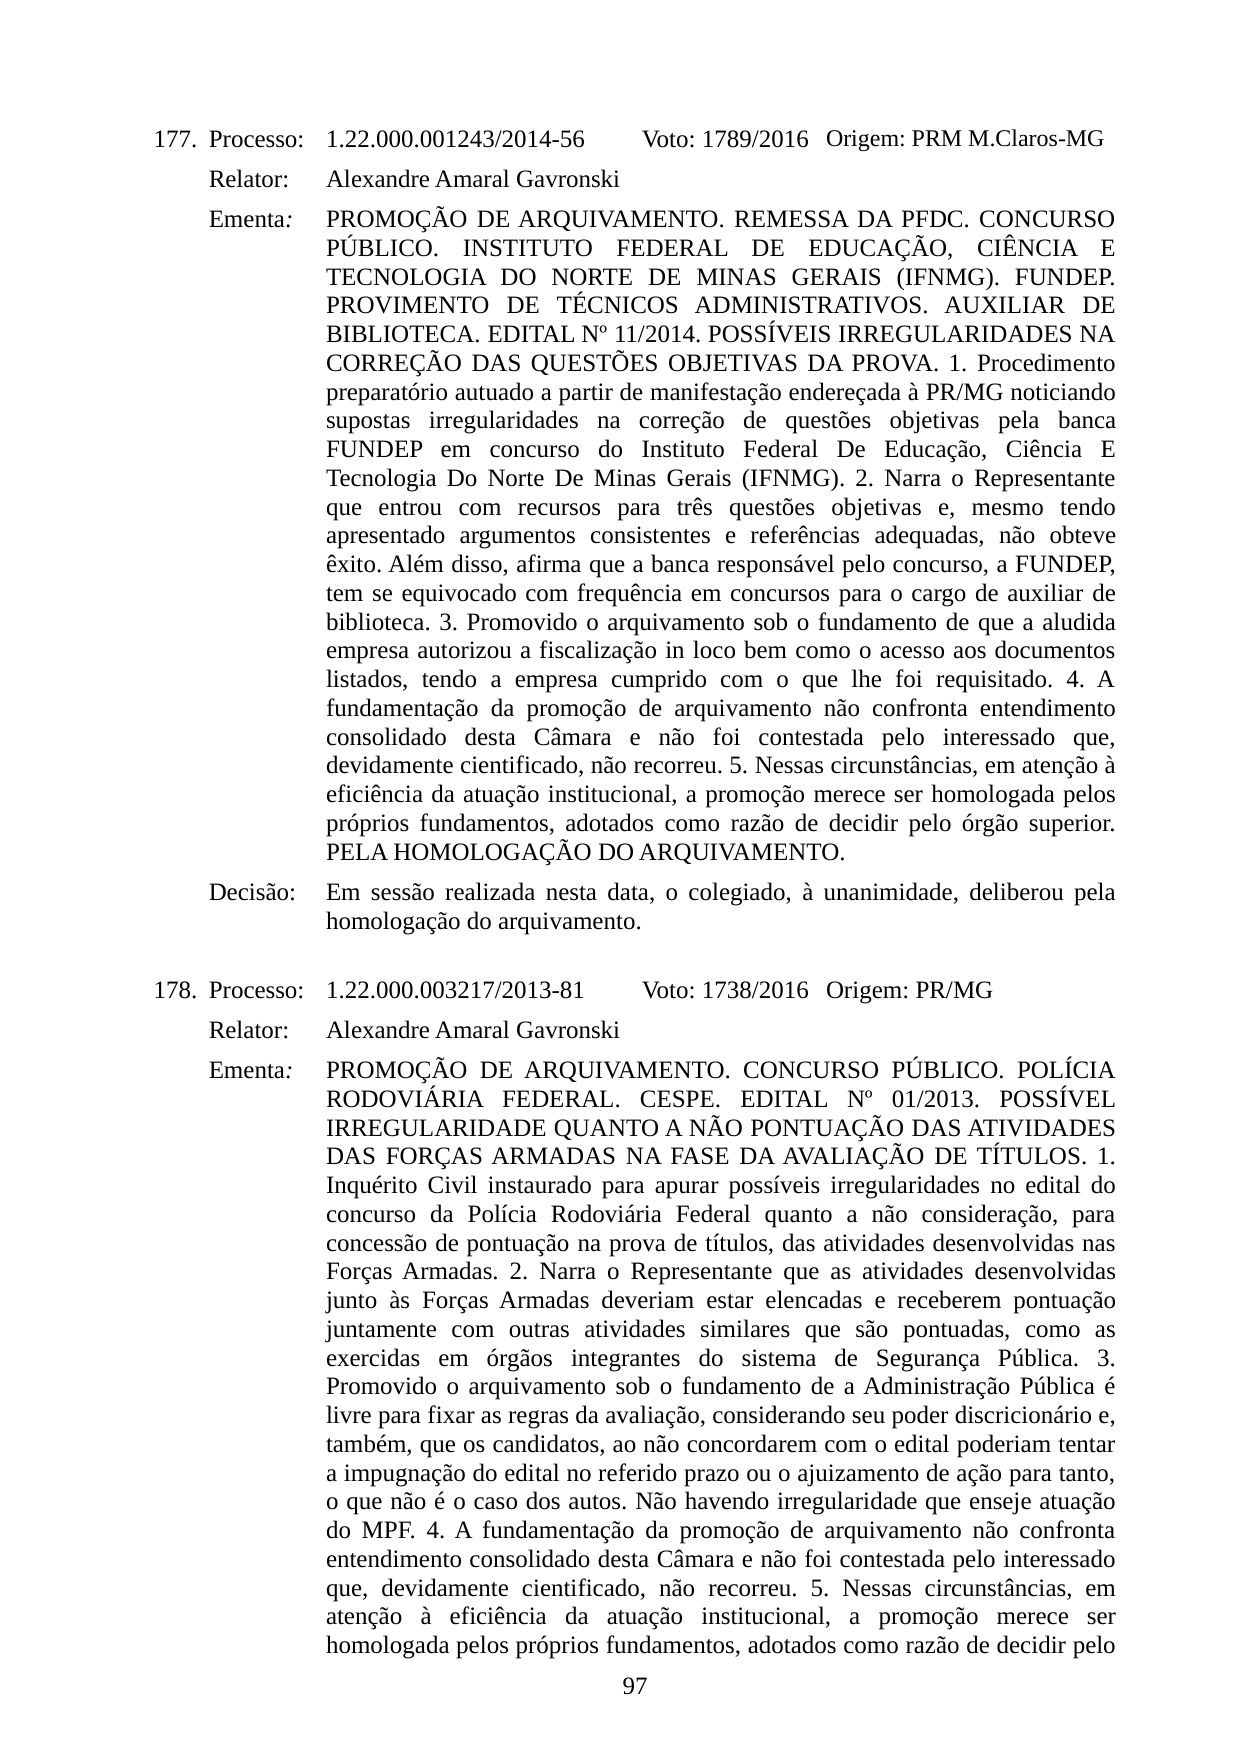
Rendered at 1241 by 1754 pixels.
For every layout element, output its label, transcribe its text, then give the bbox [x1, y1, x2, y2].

table_cell [148, 1009, 203, 1049]
table_cell [148, 1049, 203, 1664]
table_header 1.22.000.003217/2013-81 [320, 969, 636, 1009]
table_cell PROMOÇÃO DE ARQUIVAMENTO. REMESSA DA PFDC. CONCURSO PÚBLICO. INSTITUTO FEDERAL DE EDUCAÇÃO, CIÊNCIA E TECNOLOGIA DO NORTE DE MINAS GERAIS (IFNMG). FUNDEP. PROVIMENTO DE TÉCNICOS ADMINISTRATIVOS. AUXILIAR DE BIBLIOTECA. EDITAL Nº 11/2014. POSSÍVEIS IRREGULARIDADES NA CORREÇÃO DAS QUESTÕES OBJETIVAS DA PROVA. 1. Procedimento preparatório autuado a partir de manifestação endereçada à PR/MG noticiando supostas irregularidades na correção de questões objetivas pela banca FUNDEP em concurso do Instituto Federal De Educação, Ciência E Tecnologia Do Norte De Minas Gerais (IFNMG). 2. Narra o Representante que entrou com recursos para três questões objetivas e, mesmo tendo apresentado argumentos consistentes e referências adequadas, não obteve êxito. Além disso, afirma que a banca responsável pelo concurso, a FUNDEP, tem se equivocado com frequência em concursos para o cargo de auxiliar de biblioteca. 3. Promovido o arquivamento sob o fundamento de que a aludida empresa autorizou a fiscalização in loco bem como o acesso aos documentos listados, tendo a empresa cumprido com o que lhe foi requisitado. 4. A fundamentação da promoção de arquivamento não confronta entendimento consolidado desta Câmara e não foi contestada pelo interessado que, devidamente cientificado, não recorreu. 5. Nessas circunstâncias, em atenção à eficiência da atuação institucional, a promoção merece ser homologada pelos próprios fundamentos, adotados como razão de decidir pelo órgão superior. PELA HOMOLOGAÇÃO DO ARQUIVAMENTO. [320, 199, 1122, 871]
table_cell Alexandre Amaral Gavronski [320, 158, 1122, 198]
table_cell Decisão: [203, 871, 320, 940]
table_header 177. [148, 118, 203, 158]
table_cell Em sessão realizada nesta data, o colegiado, à unanimidade, deliberou pela homologação do arquivamento. [320, 871, 1122, 940]
table_cell Ementa: [203, 1049, 320, 1664]
table_cell Relator: [203, 1009, 320, 1049]
table_cell Alexandre Amaral Gavronski [320, 1009, 1122, 1049]
table_cell Relator: [203, 158, 320, 198]
table_header 1.22.000.001243/2014-56 [320, 118, 636, 158]
table_cell Ementa: [203, 199, 320, 871]
table_header Origem: PRM M.Claros-MG [820, 118, 1122, 158]
table_header Voto: 1789/2016 [636, 118, 820, 158]
table_header Processo: [203, 969, 320, 1009]
table_header Origem: PR/MG [820, 969, 1122, 1009]
table_header Voto: 1738/2016 [636, 969, 820, 1009]
table_cell [148, 158, 203, 198]
table_header Processo: [203, 118, 320, 158]
table_cell [148, 871, 203, 940]
table_cell [148, 199, 203, 871]
table_cell PROMOÇÃO DE ARQUIVAMENTO. CONCURSO PÚBLICO. POLÍCIA RODOVIÁRIA FEDERAL. CESPE. EDITAL Nº 01/2013. POSSÍVEL IRREGULARIDADE QUANTO A NÃO PONTUAÇÃO DAS ATIVIDADES DAS FORÇAS ARMADAS NA FASE DA AVALIAÇÃO DE TÍTULOS. 1. Inquérito Civil instaurado para apurar possíveis irregularidades no edital do concurso da Polícia Rodoviária Federal quanto a não consideração, para concessão de pontuação na prova de títulos, das atividades desenvolvidas nas Forças Armadas. 2. Narra o Representante que as atividades desenvolvidas junto às Forças Armadas deveriam estar elencadas e receberem pontuação juntamente com outras atividades similares que são pontuadas, como as exercidas em órgãos integrantes do sistema de Segurança Pública. 3. Promovido o arquivamento sob o fundamento de a Administração Pública é livre para fixar as regras da avaliação, considerando seu poder discricionário e, também, que os candidatos, ao não concordarem com o edital poderiam tentar a impugnação do edital no referido prazo ou o ajuizamento de ação para tanto, o que não é o caso dos autos. Não havendo irregularidade que enseje atuação do MPF. 4. A fundamentação da promoção de arquivamento não confronta entendimento consolidado desta Câmara e não foi contestada pelo interessado que, devidamente cientificado, não recorreu. 5. Nessas circunstâncias, em atenção à eficiência da atuação institucional, a promoção merece ser homologada pelos próprios fundamentos, adotados como razão de decidir pelo [320, 1049, 1122, 1664]
table_header 178. [148, 969, 203, 1009]
